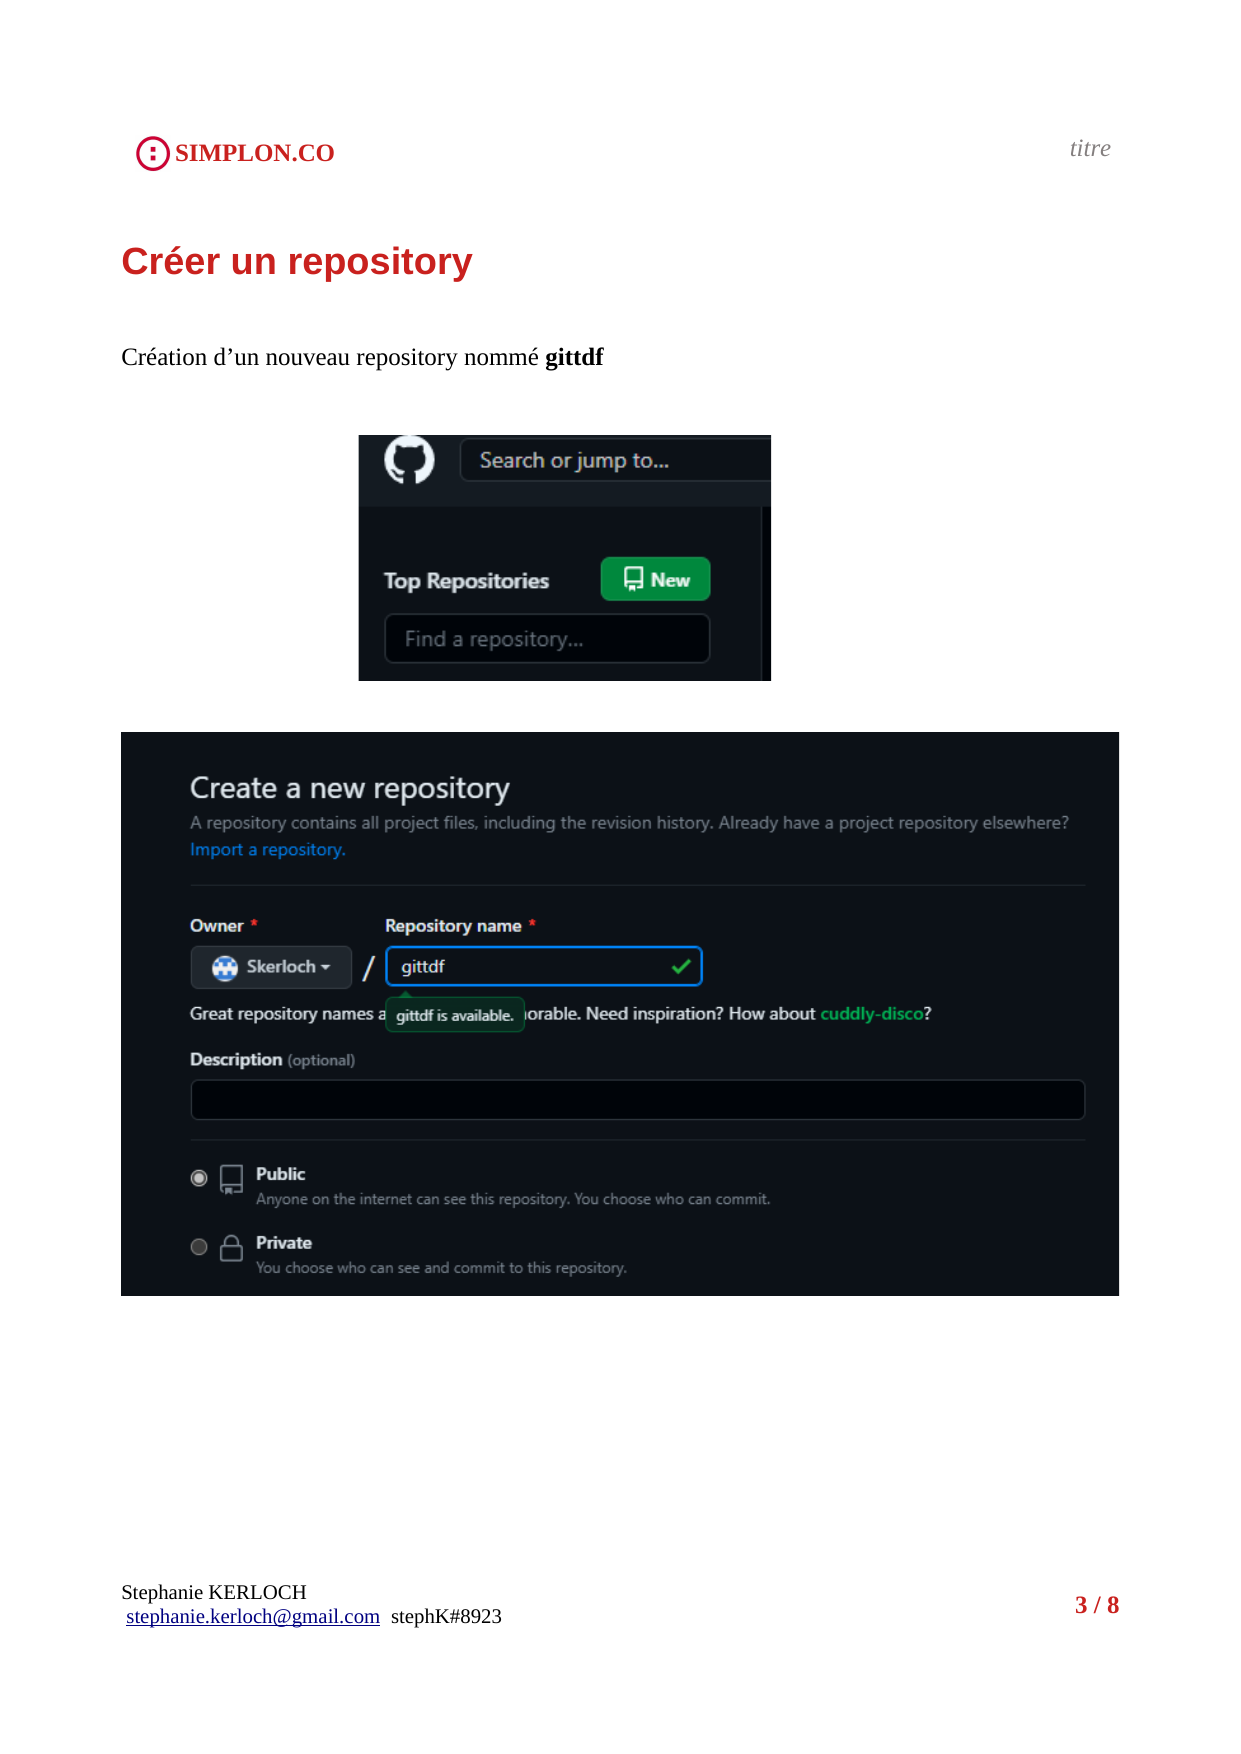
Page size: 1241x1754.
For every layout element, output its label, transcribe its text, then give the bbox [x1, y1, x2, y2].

picture [121, 732, 1120, 1296]
text Création d’un nouveau repository nommé gittdf [121, 342, 1119, 371]
picture [358, 435, 772, 681]
subtitle Créer un repository [121, 238, 1119, 282]
picture [135, 135, 171, 172]
